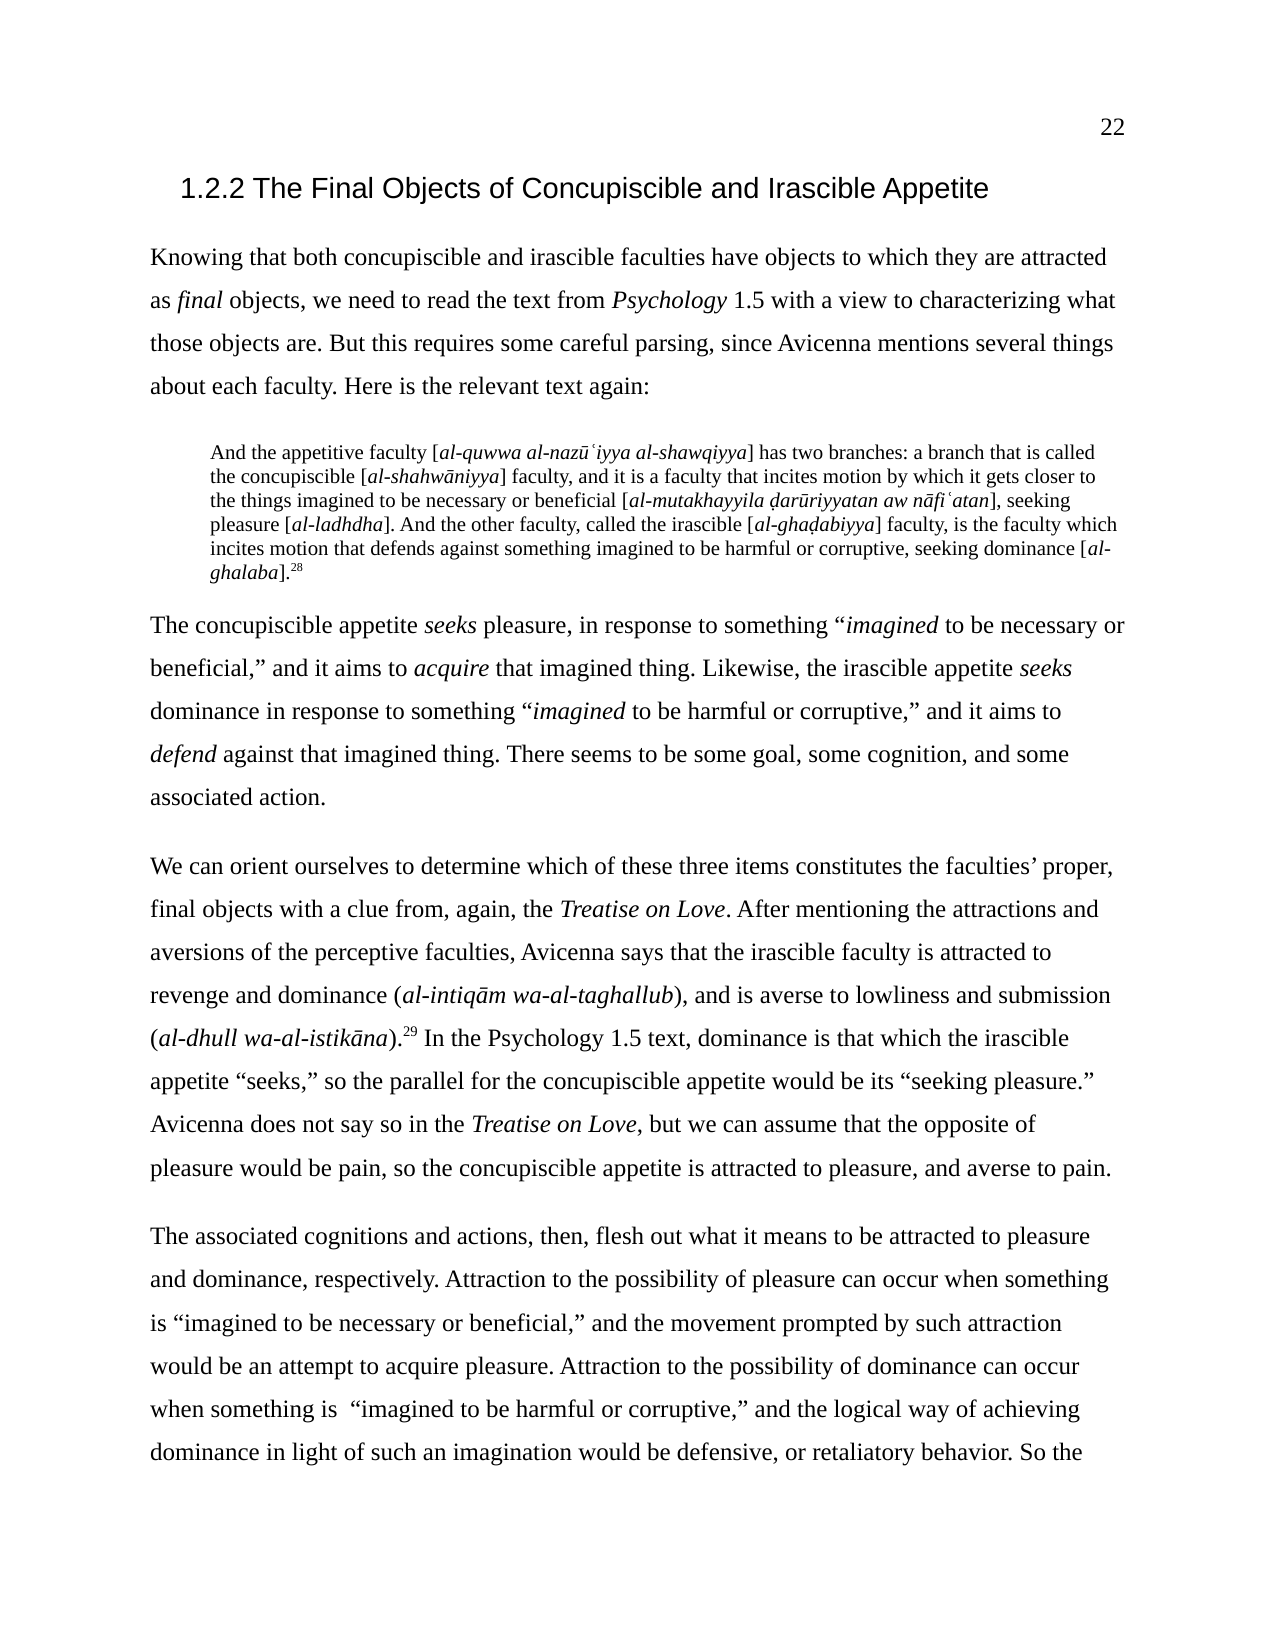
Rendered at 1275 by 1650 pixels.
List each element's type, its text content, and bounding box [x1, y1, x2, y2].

text The concupiscible appetite seeks pleasure, in response to something “imagined to be necessary or beneficial,” and it aims to acquire that imagined thing. Likewise, the irascible appetite seeks dominance in response to something “imagined to be harmful or corruptive,” and it aims to defend against that imagined thing. There seems to be some goal, some cognition, and some associated action. [150, 610, 1125, 811]
text Knowing that both concupiscible and irascible faculties have objects to which they are attracted as final objects, we need to read the text from Psychology 1.5 with a view to characterizing what those objects are. But this requires some careful parsing, since Avicenna mentions several things about each faculty. Here is the relevant text again: [150, 242, 1125, 400]
text The associated cognitions and actions, then, flesh out what it means to be attracted to pleasure and dominance, respectively. Attraction to the possibility of pleasure can occur when something is “imagined to be necessary or beneficial,” and the movement prompted by such attraction would be an attempt to acquire pleasure. Attraction to the possibility of dominance can occur when something is “imagined to be harmful or corruptive,” and the logical way of achieving dominance in light of such an imagination would be defensive, or retaliatory behavior. So the [150, 1221, 1125, 1466]
subtitle 1.2.2 The Final Objects of Concupiscible and Irascible Appetite [180, 171, 1125, 204]
text We can orient ourselves to determine which of these three items constitutes the faculties’ proper, final objects with a clue from, again, the Treatise on Love. After mentioning the attractions and aversions of the perceptive faculties, Avicenna says that the irascible faculty is attracted to revenge and dominance (al-intiqām wa-al-taghallub), and is averse to lowliness and submission (al-dhull wa-al-istikāna). In the Psychology 1.5 text, dominance is that which the irascible appetite “seeks,” so the parallel for the concupiscible appetite would be its “seeking pleasure.” Avicenna does not say so in the Treatise on Love, but we can assume that the opposite of pleasure would be pain, so the concupiscible appetite is attracted to pleasure, and averse to pain. [150, 851, 1125, 1181]
text And the appetitive faculty [al-quwwa al-nazūʿiyya al-shawqiyya] has two branches: a branch that is called the concupiscible [al-shahwāniyya] faculty, and it is a faculty that incites motion by which it gets closer to the things imagined to be necessary or beneficial [al-mutakhayyila ḍarūriyyatan aw nāfiʿatan], seeking pleasure [al-ladhdha]. And the other faculty, called the irascible [al-ghaḍabiyya] faculty, is the faculty which incites motion that defends against something imagined to be harmful or corruptive, seeking dominance [al-ghalaba]. [210, 440, 1125, 584]
